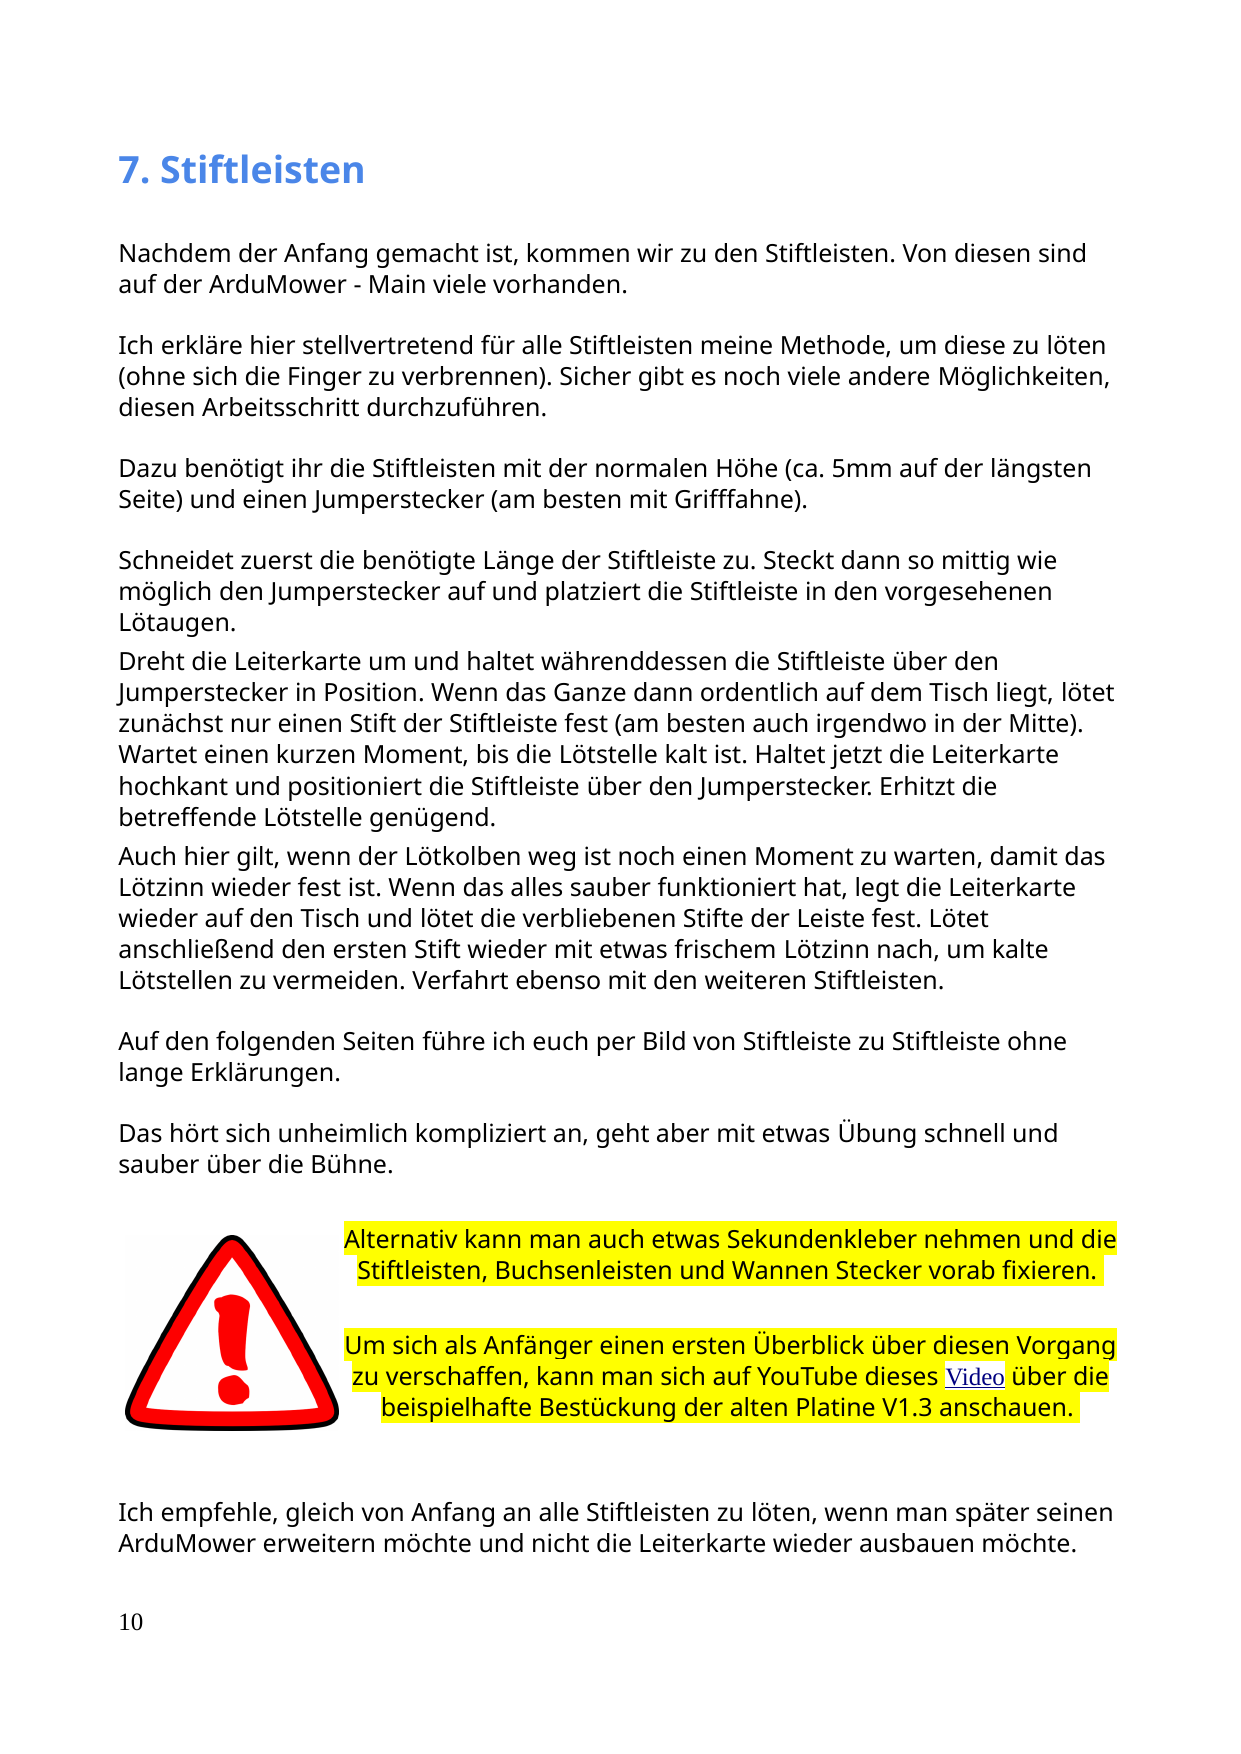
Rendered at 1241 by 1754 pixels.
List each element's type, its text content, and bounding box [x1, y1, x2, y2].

text Das hört sich unheimlich kompliziert an, geht aber mit etwas Übung schnell und sauber über die Bühne. [118, 1117, 1122, 1179]
subtitle 7. Stiftleisten [118, 143, 1122, 194]
text Ich empfehle, gleich von Anfang an alle Stiftleisten zu löten, wenn man später seinen ArduMower erweitern möchte und nicht die Leiterkarte wieder ausbauen möchte. [118, 1497, 1122, 1559]
text Um sich als Anfänger einen ersten Überblick über diesen Vorgang zu verschaffen, kann man sich auf YouTube dieses Video über die beispielhafte Bestückung der alten Platine V1.3 anschauen. [339, 1329, 1122, 1422]
text Schneidet zuerst die benötigte Länge der Stiftleiste zu. Steckt dann so mittig wie möglich den Jumperstecker auf und platziert die Stiftleiste in den vorgesehenen Lötaugen. [118, 545, 1122, 638]
text Auch hier gilt, wenn der Lötkolben weg ist noch einen Moment zu warten, damit das Lötzinn wieder fest ist. Wenn das alles sauber funktioniert hat, legt die Leiterkarte wieder auf den Tisch und lötet die verbliebenen Stifte der Leiste fest. Lötet anschließend den ersten Stift wieder mit etwas frischem Lötzinn nach, um kalte Lötstellen zu vermeiden. Verfahrt ebenso mit den weiteren Stiftleisten. [118, 840, 1122, 995]
text Auf den folgenden Seiten führe ich euch per Bild von Stiftleiste zu Stiftleiste ohne lange Erklärungen. [118, 1025, 1122, 1087]
text Dazu benötigt ihr die Stiftleisten mit der normalen Höhe (ca. 5mm auf der längsten Seite) und einen Jumperstecker (am besten mit Grifffahne). [118, 453, 1122, 515]
text Alternativ kann man auch etwas Sekundenkleber nehmen und die Stiftleisten, Buchsenleisten und Wannen Stecker vorab fixieren. [118, 1223, 1122, 1285]
text Nachdem der Anfang gemacht ist, kommen wir zu den Stiftleisten. Von diesen sind auf der ArduMower - Main viele vorhanden. [118, 238, 1122, 300]
text Ich erkläre hier stellvertretend für alle Stiftleisten meine Methode, um diese zu löten (ohne sich die Finger zu verbrennen). Sicher gibt es noch viele andere Möglichkeiten, diesen Arbeitsschritt durchzuführen. [118, 330, 1122, 423]
text Dreht die Leiterkarte um und haltet währenddessen die Stiftleiste über den Jumperstecker in Position. Wenn das Ganze dann ordentlich auf dem Tisch liegt, lötet zunächst nur einen Stift der Stiftleiste fest (am besten auch irgendwo in der Mitte). Wartet einen kurzen Moment, bis die Lötstelle kalt ist. Haltet jetzt die Leiterkarte hochkant und positioniert die Stiftleiste über den Jumperstecker. Erhitzt die betreffende Lötstelle genügend. [118, 646, 1122, 832]
picture [125, 1235, 339, 1431]
